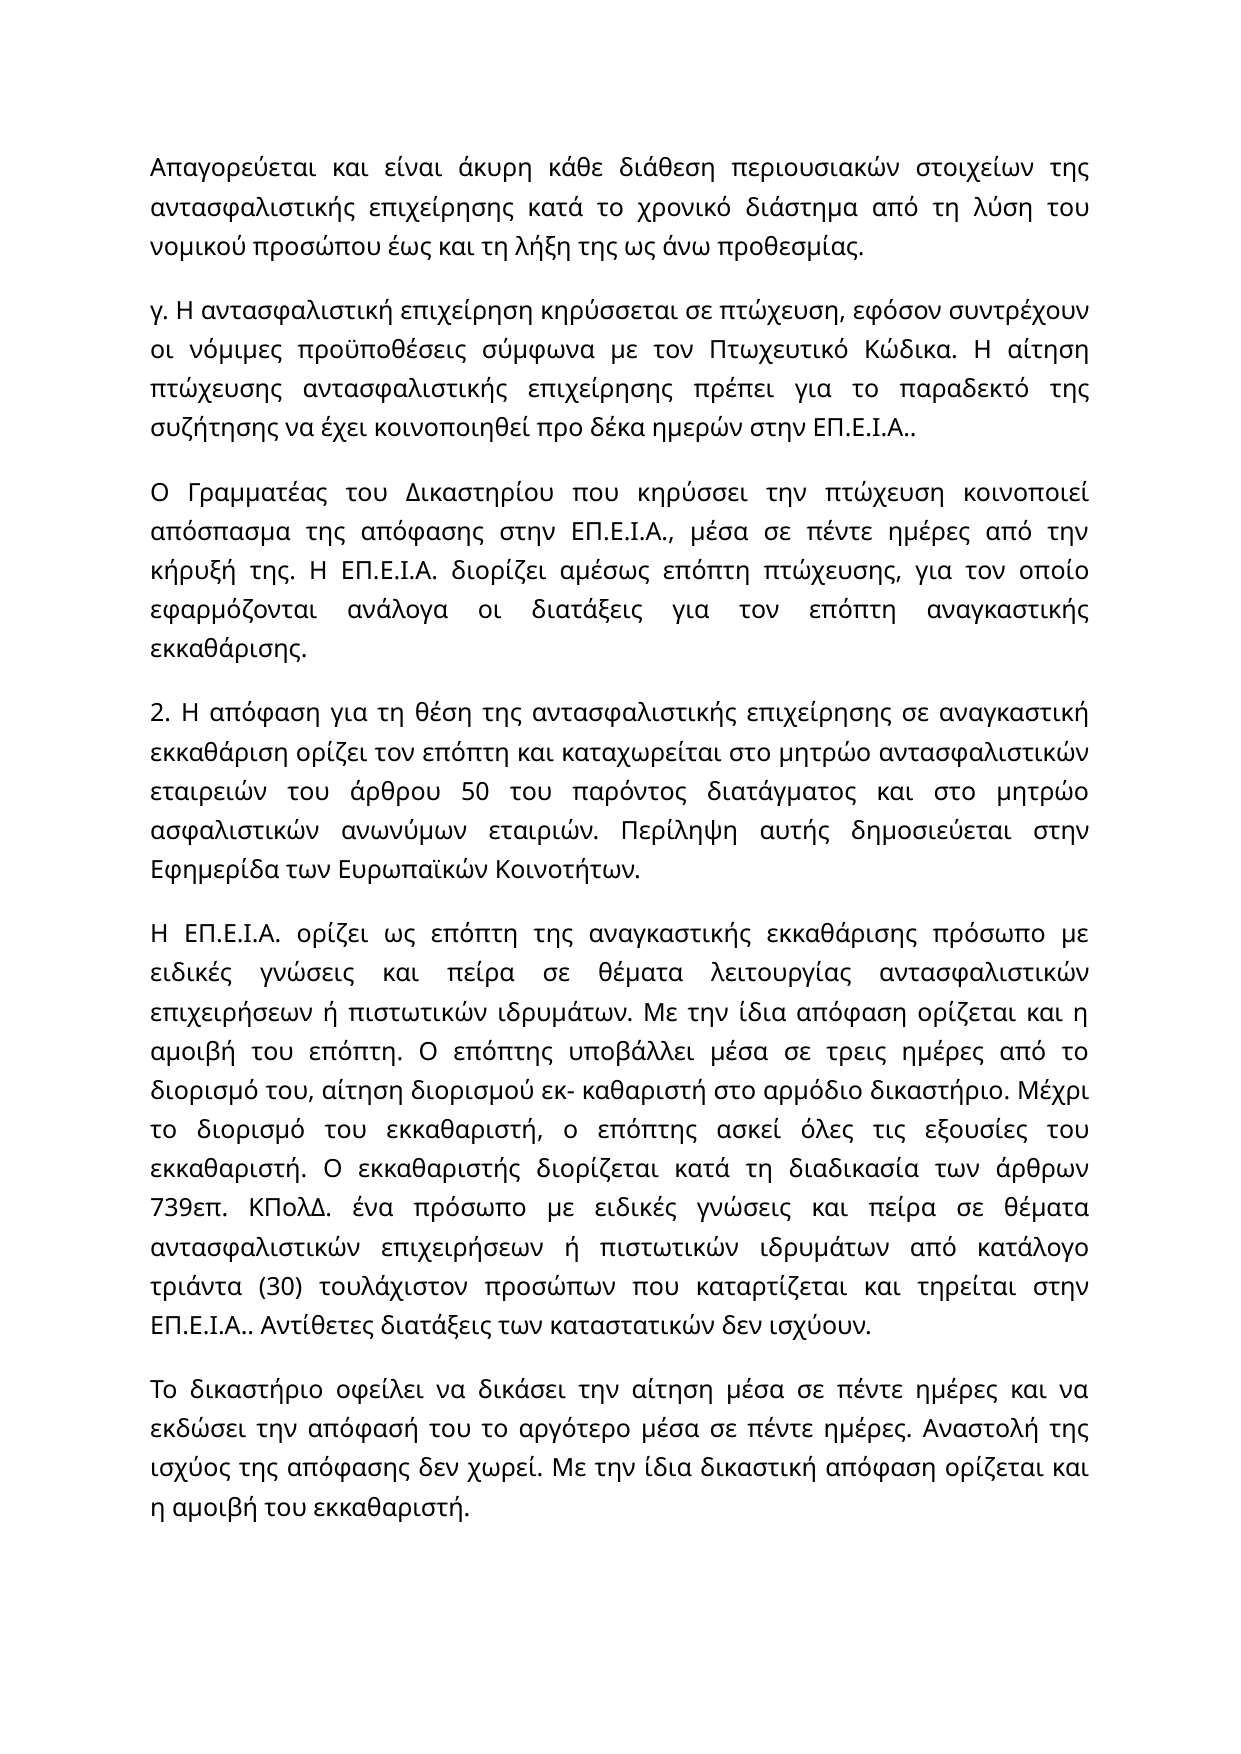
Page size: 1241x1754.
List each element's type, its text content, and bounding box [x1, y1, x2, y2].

text γ. Η αντασφαλιστική επιχείρηση κηρύσσεται σε πτώχευση, εφόσον συντρέχουν οι νόμιμες προϋποθέσεις σύμφωνα με τον Πτωχευτικό Κώδικα. Η αίτηση πτώχευσης αντασφαλιστικής επιχείρησης πρέπει για το παραδεκτό της συζήτησης να έχει κοινοποιηθεί προ δέκα ημερών στην ΕΠ.Ε.Ι.Α.. [150, 292, 1090, 444]
text 2. Η απόφαση για τη θέση της αντασφαλιστικής επιχείρησης σε αναγκαστική εκκαθάριση ορίζει τον επόπτη και καταχωρείται στο μητρώο αντασφαλιστικών εταιρειών του άρθρου 50 του παρόντος διατάγματος και στο μητρώο ασφαλιστικών ανωνύμων εταιριών. Περίληψη αυτής δημοσιεύεται στην Εφημερίδα των Ευρωπαϊκών Κοινοτήτων. [150, 695, 1090, 886]
text Ο Γραμματέας του Δικαστηρίου που κηρύσσει την πτώχευση κοινοποιεί απόσπασμα της απόφασης στην ΕΠ.Ε.Ι.Α., μέσα σε πέντε ημέρες από την κήρυξή της. Η ΕΠ.Ε.Ι.Α. διορίζει αμέσως επόπτη πτώχευσης, για τον οποίο εφαρμόζονται ανάλογα οι διατάξεις για τον επόπτη αναγκαστικής εκκαθάρισης. [150, 474, 1090, 665]
text Η ΕΠ.Ε.Ι.Α. ορίζει ως επόπτη της αναγκαστικής εκκαθάρισης πρόσωπο με ειδικές γνώσεις και πείρα σε θέματα λειτουργίας αντασφαλιστικών επιχειρήσεων ή πιστωτικών ιδρυμάτων. Με την ίδια απόφαση ορίζεται και η αμοιβή του επόπτη. Ο επόπτης υποβάλλει μέσα σε τρεις ημέρες από το διορισμό του, αίτηση διορισμού εκ- καθαριστή στο αρμόδιο δικαστήριο. Μέχρι το διορισμό του εκκαθαριστή, ο επόπτης ασκεί όλες τις εξουσίες του εκκαθαριστή. Ο εκκαθαριστής διορίζεται κατά τη διαδικασία των άρθρων 739επ. ΚΠολΔ. ένα πρόσωπο με ειδικές γνώσεις και πείρα σε θέματα αντασφαλιστικών επιχειρήσεων ή πιστωτικών ιδρυμάτων από κατάλογο τριάντα (30) τουλάχιστον προσώπων που καταρτίζεται και τηρείται στην ΕΠ.Ε.Ι.Α.. Αντίθετες διατάξεις των καταστατικών δεν ισχύουν. [150, 916, 1090, 1342]
text Το δικαστήριο οφείλει να δικάσει την αίτηση μέσα σε πέντε ημέρες και να εκδώσει την απόφασή του το αργότερο μέσα σε πέντε ημέρες. Αναστολή της ισχύος της απόφασης δεν χωρεί. Με την ίδια δικαστική απόφαση ορίζεται και η αμοιβή του εκκαθαριστή. [150, 1372, 1090, 1523]
text Απαγορεύεται και είναι άκυρη κάθε διάθεση περιουσιακών στοιχείων της αντασφαλιστικής επιχείρησης κατά το χρονικό διάστημα από τη λύση του νομικού προσώπου έως και τη λήξη της ως άνω προθεσμίας. [150, 150, 1090, 262]
